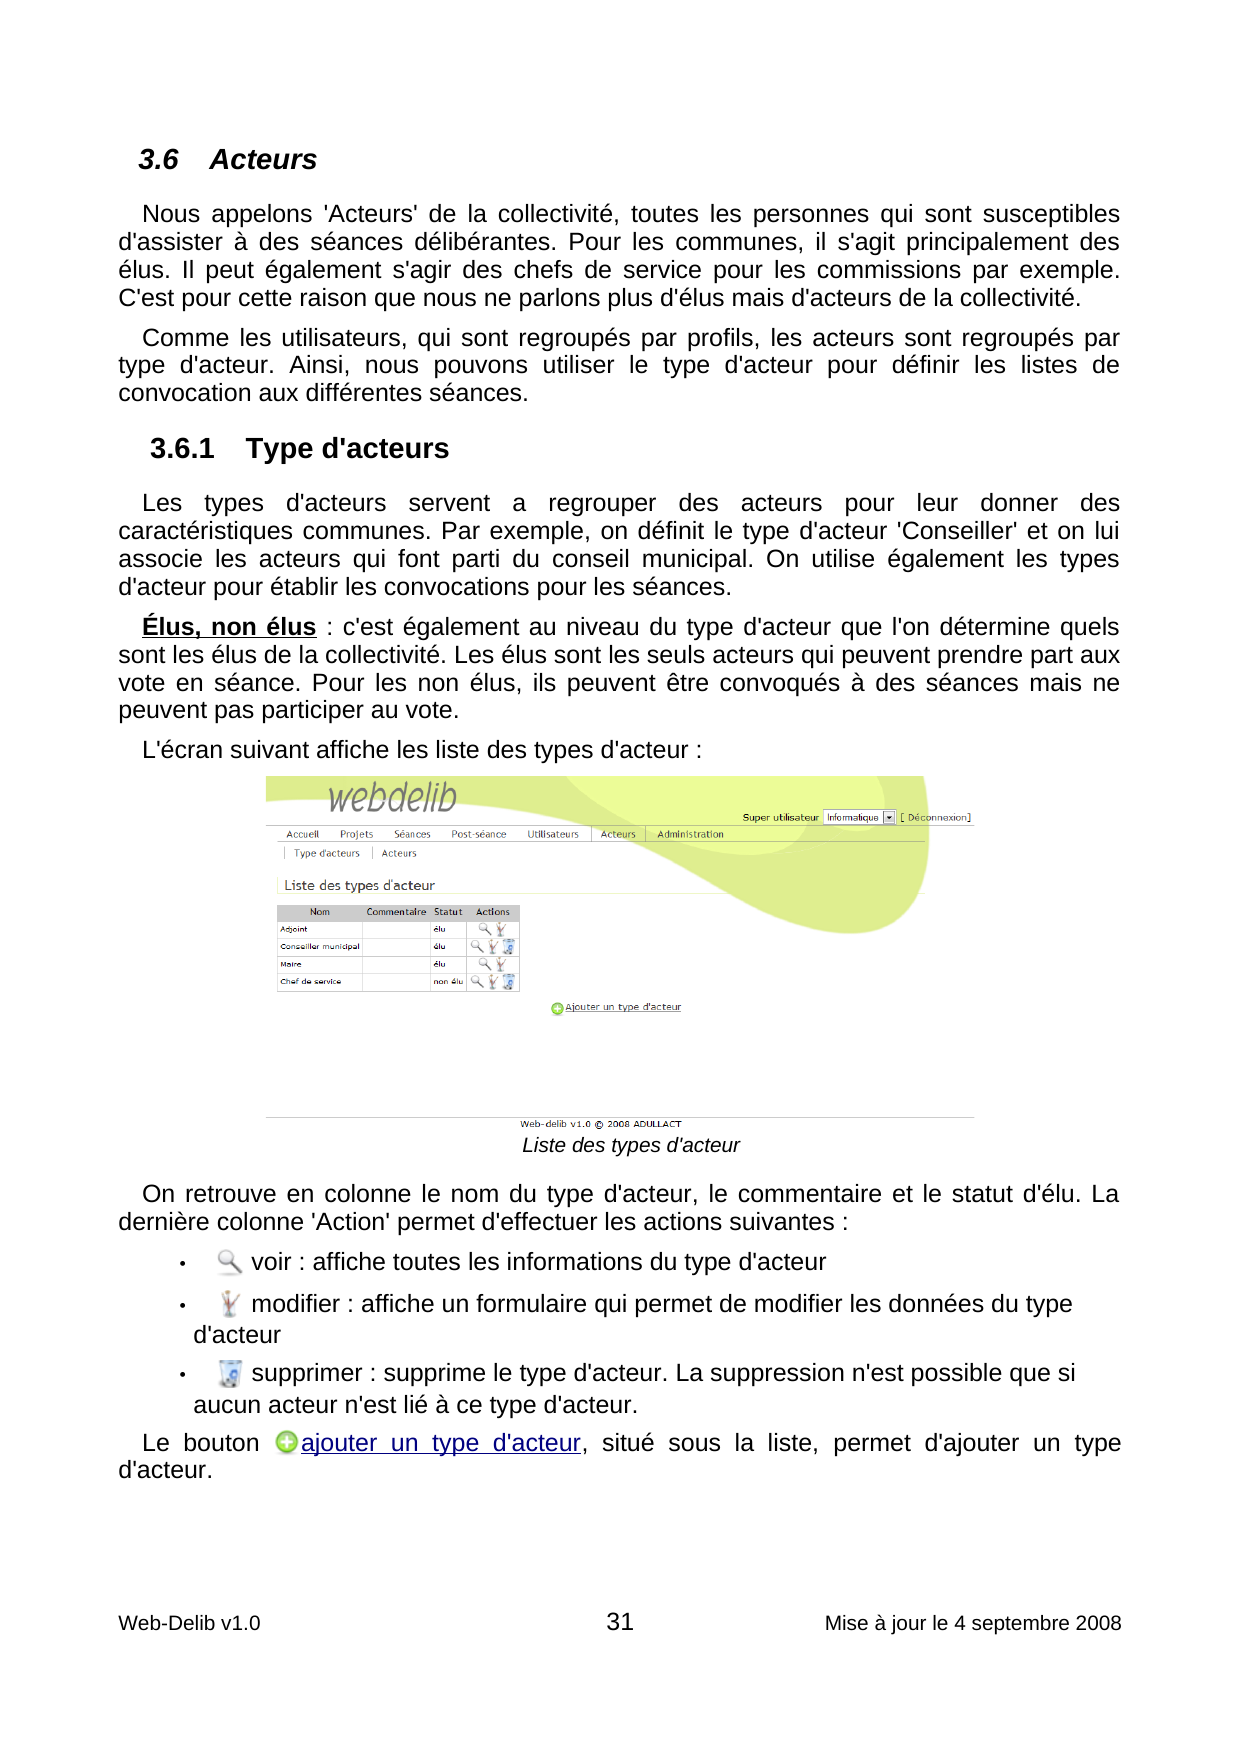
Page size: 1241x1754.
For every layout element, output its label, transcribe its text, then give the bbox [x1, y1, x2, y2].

text Élus, non élus : c'est également au niveau du type d'acteur que l'on détermine quels sont les élus de la collectivité. Les élus sont les seuls acteurs qui peuvent prendre part aux vote en séance. Pour les non élus, ils peuvent être convoqués à des séances mais ne peuvent pas participer au vote. [118, 612, 1122, 724]
text Nous appelons 'Acteurs' de la collectivité, toutes les personnes qui sont susceptibles d'assister à des séances délibérantes. Pour les communes, il s'agit principalement des élus. Il peut également s'agir des chefs de service pour les commissions par exemple. C'est pour cette raison que nous ne parlons plus d'élus mais d'acteurs de la collectivité. [118, 200, 1122, 312]
text On retrouve en colonne le nom du type d'acteur, le commentaire et le statut d'élu. La dernière colonne 'Action' permet d'effectuer les actions suivantes : [118, 1180, 1122, 1236]
text Comme les utilisateurs, qui sont regroupés par profils, les acteurs sont regroupés par type d'acteur. Ainsi, nous pouvons utiliser le type d'acteur pour définir les listes de convocation aux différentes séances. [118, 323, 1122, 407]
text L'écran suivant affiche les liste des types d'acteur : [118, 736, 1122, 764]
picture [265, 776, 975, 1134]
text Le bouton ajouter un type d'acteur, situé sous la liste, permet d'ajouter un type d'acteur. [118, 1428, 1122, 1484]
subtitle Type d'acteurs [118, 432, 1122, 465]
picture [216, 1249, 245, 1277]
list modifier : affiche un formulaire qui permet de modifier les données du type d'acteur [156, 1289, 1122, 1347]
text Les types d'acteurs servent a regrouper des acteurs pour leur donner des caractéristiques communes. Par exemple, on définit le type d'acteur 'Conseiller' et on lui associe les acteurs qui font parti du conseil municipal. On utilise également les types d'acteur pour établir les convocations pour les séances. [118, 489, 1122, 601]
subtitle Acteurs [118, 143, 1122, 176]
picture [216, 1290, 245, 1318]
picture [216, 1360, 245, 1388]
text Liste des types d'acteur [118, 1134, 1122, 1157]
list supprimer : supprime le type d'acteur. La suppression n'est possible que si aucun acteur n'est lié à ce type d'acteur. [156, 1359, 1122, 1417]
picture [273, 1428, 301, 1456]
list voir : affiche toutes les informations du type d'acteur [156, 1248, 1122, 1278]
